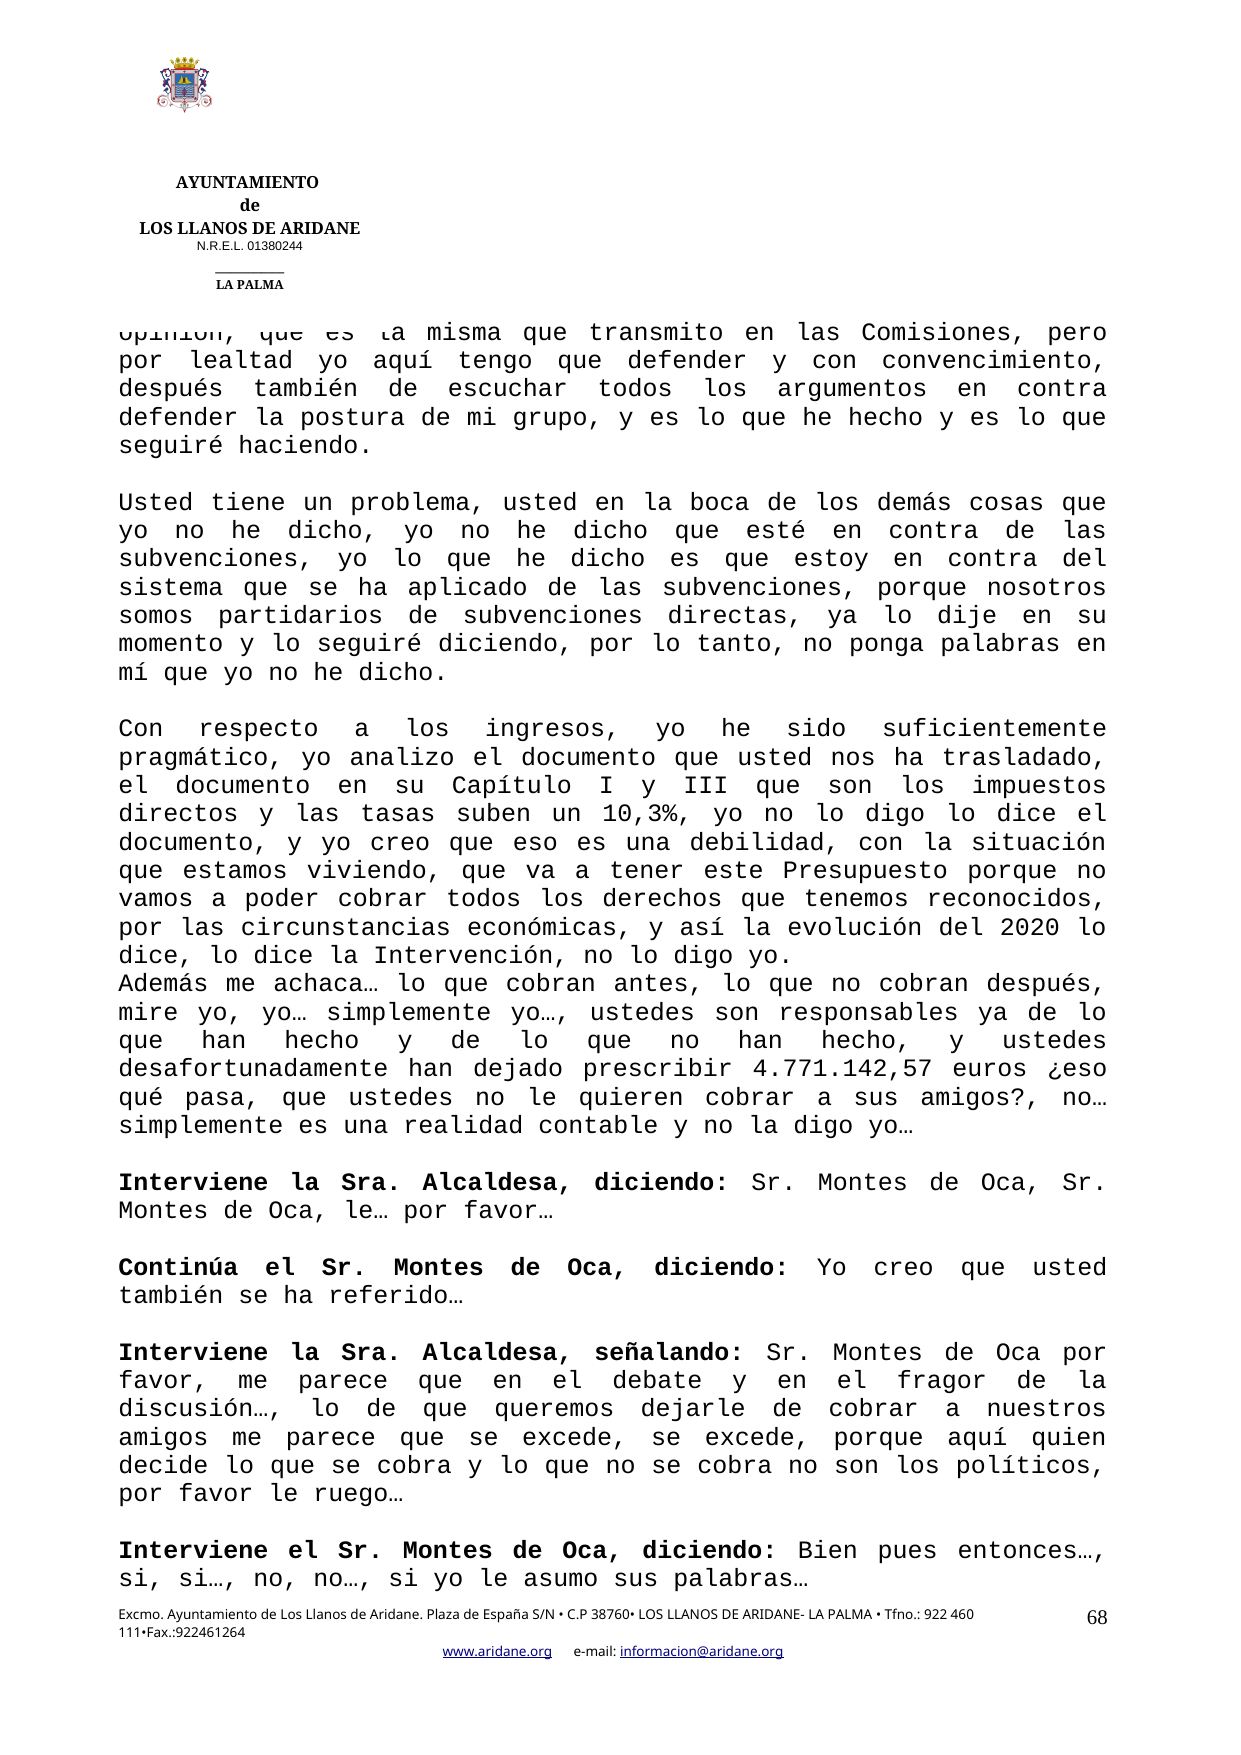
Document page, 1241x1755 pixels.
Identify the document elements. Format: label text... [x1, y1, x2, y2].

subtitle Con respecto a los ingresos, yo he sido suficientemente pragmático, yo analizo el documento que usted nos ha trasladado, el documento en su Capítulo I y III que son los impuestos directos y las tasas suben un 10,3%, yo no lo digo lo dice el documento, y yo creo que eso es una debilidad, con la situación que estamos viviendo, que va a tener este Presupuesto porque no vamos a poder cobrar todos los derechos que tenemos reconocidos, por las circunstancias económicas, y así la evolución del 2020 lo dice, lo dice la Intervención, no lo digo yo. [118, 716, 1107, 971]
subtitle Continúa el Sr. Montes de Oca, diciendo: Yo creo que usted también se ha referido… [118, 1254, 1107, 1311]
subtitle opinión, que es la misma que transmito en las Comisiones, pero por lealtad yo aquí tengo que defender y con convencimiento, después también de escuchar todos los argumentos en contra defender la postura de mi grupo, y es lo que he hecho y es lo que seguiré haciendo. [118, 319, 1107, 461]
subtitle Interviene el Sr. Montes de Oca, diciendo: Bien pues entonces…, si, si…, no, no…, si yo le asumo sus palabras… [118, 1538, 1107, 1594]
subtitle Usted tiene un problema, usted en la boca de los demás cosas que yo no he dicho, yo no he dicho que esté en contra de las subvenciones, yo lo que he dicho es que estoy en contra del sistema que se ha aplicado de las subvenciones, porque nosotros somos partidarios de subvenciones directas, ya lo dije en su momento y lo seguiré diciendo, por lo tanto, no ponga palabras en mí que yo no he dicho. [118, 489, 1107, 688]
subtitle Interviene la Sra. Alcaldesa, señalando: Sr. Montes de Oca por favor, me parece que en el debate y en el fragor de la discusión…, lo de que queremos dejarle de cobrar a nuestros amigos me parece que se excede, se excede, porque aquí quien decide lo que se cobra y lo que no se cobra no son los políticos, por favor le ruego… [118, 1339, 1107, 1509]
subtitle Además me achaca… lo que cobran antes, lo que no cobran después, mire yo, yo… simplemente yo…, ustedes son responsables ya de lo que han hecho y de lo que no han hecho, y ustedes desafortunadamente han dejado prescribir 4.771.142,57 euros ¿eso qué pasa, que ustedes no le quieren cobrar a sus amigos?, no… simplemente es una realidad contable y no la digo yo… [118, 971, 1107, 1141]
subtitle Interviene la Sra. Alcaldesa, diciendo: Sr. Montes de Oca, Sr. Montes de Oca, le… por favor… [118, 1169, 1107, 1226]
